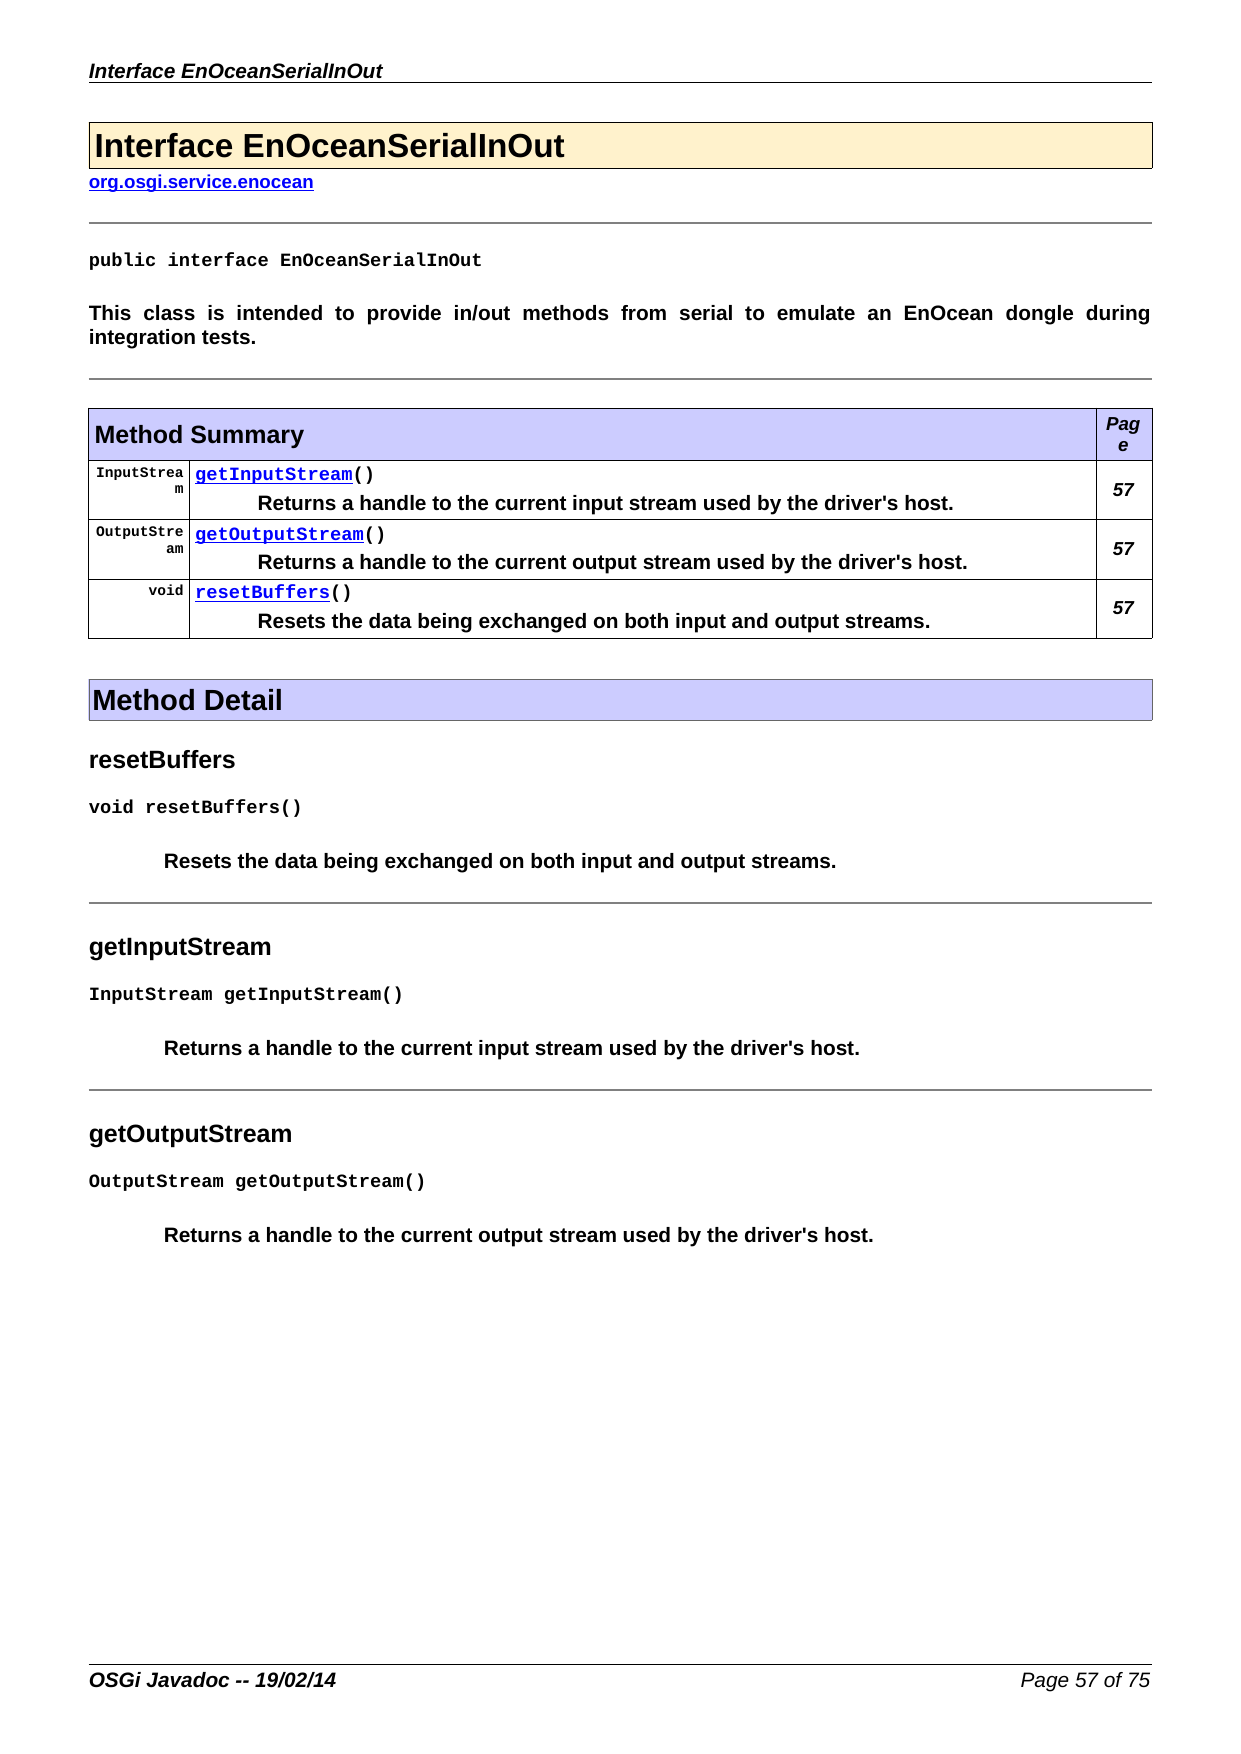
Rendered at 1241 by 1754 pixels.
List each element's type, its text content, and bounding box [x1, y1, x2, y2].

text Resets the data being exchanged on both input and output streams. [163, 848, 1152, 872]
text public interface EnOceanSerialInOut [88, 250, 1152, 272]
table_cell InputStream [89, 461, 189, 519]
text This class is intended to provide in/out methods from serial to emulate an EnOcean dongle during integration tests. [88, 301, 1152, 349]
text Returns a handle to the current output stream used by the driver's host. [163, 1222, 1152, 1246]
subtitle getOutputStream [88, 1119, 1152, 1148]
table_header Page [1097, 409, 1152, 460]
table_cell 54 [1097, 580, 1152, 637]
table_cell 54 [1097, 520, 1152, 578]
subtitle Method Detail [90, 680, 1152, 720]
table_cell OutputStream [89, 520, 189, 578]
table_cell getOutputStream() Returns a handle to the current output stream used by the driver's host. [190, 520, 1096, 578]
table_cell void [89, 580, 189, 637]
text org.osgi.service.enocean [88, 171, 1152, 193]
table_header Method Summary [89, 409, 1096, 460]
text void resetBuffers() [88, 798, 1152, 819]
text Returns a handle to the current input stream used by the driver's host. [163, 1035, 1152, 1059]
text InputStream getInputStream() [88, 985, 1152, 1006]
table_cell resetBuffers() Resets the data being exchanged on both input and output streams. [190, 580, 1096, 637]
subtitle Interface EnOceanSerialInOut [90, 123, 1152, 168]
table_cell getInputStream() Returns a handle to the current input stream used by the driver's host. [190, 461, 1096, 519]
text OutputStream getOutputStream() [88, 1172, 1152, 1193]
table_cell 54 [1097, 461, 1152, 519]
subtitle getInputStream [88, 932, 1152, 961]
subtitle resetBuffers [88, 745, 1152, 774]
